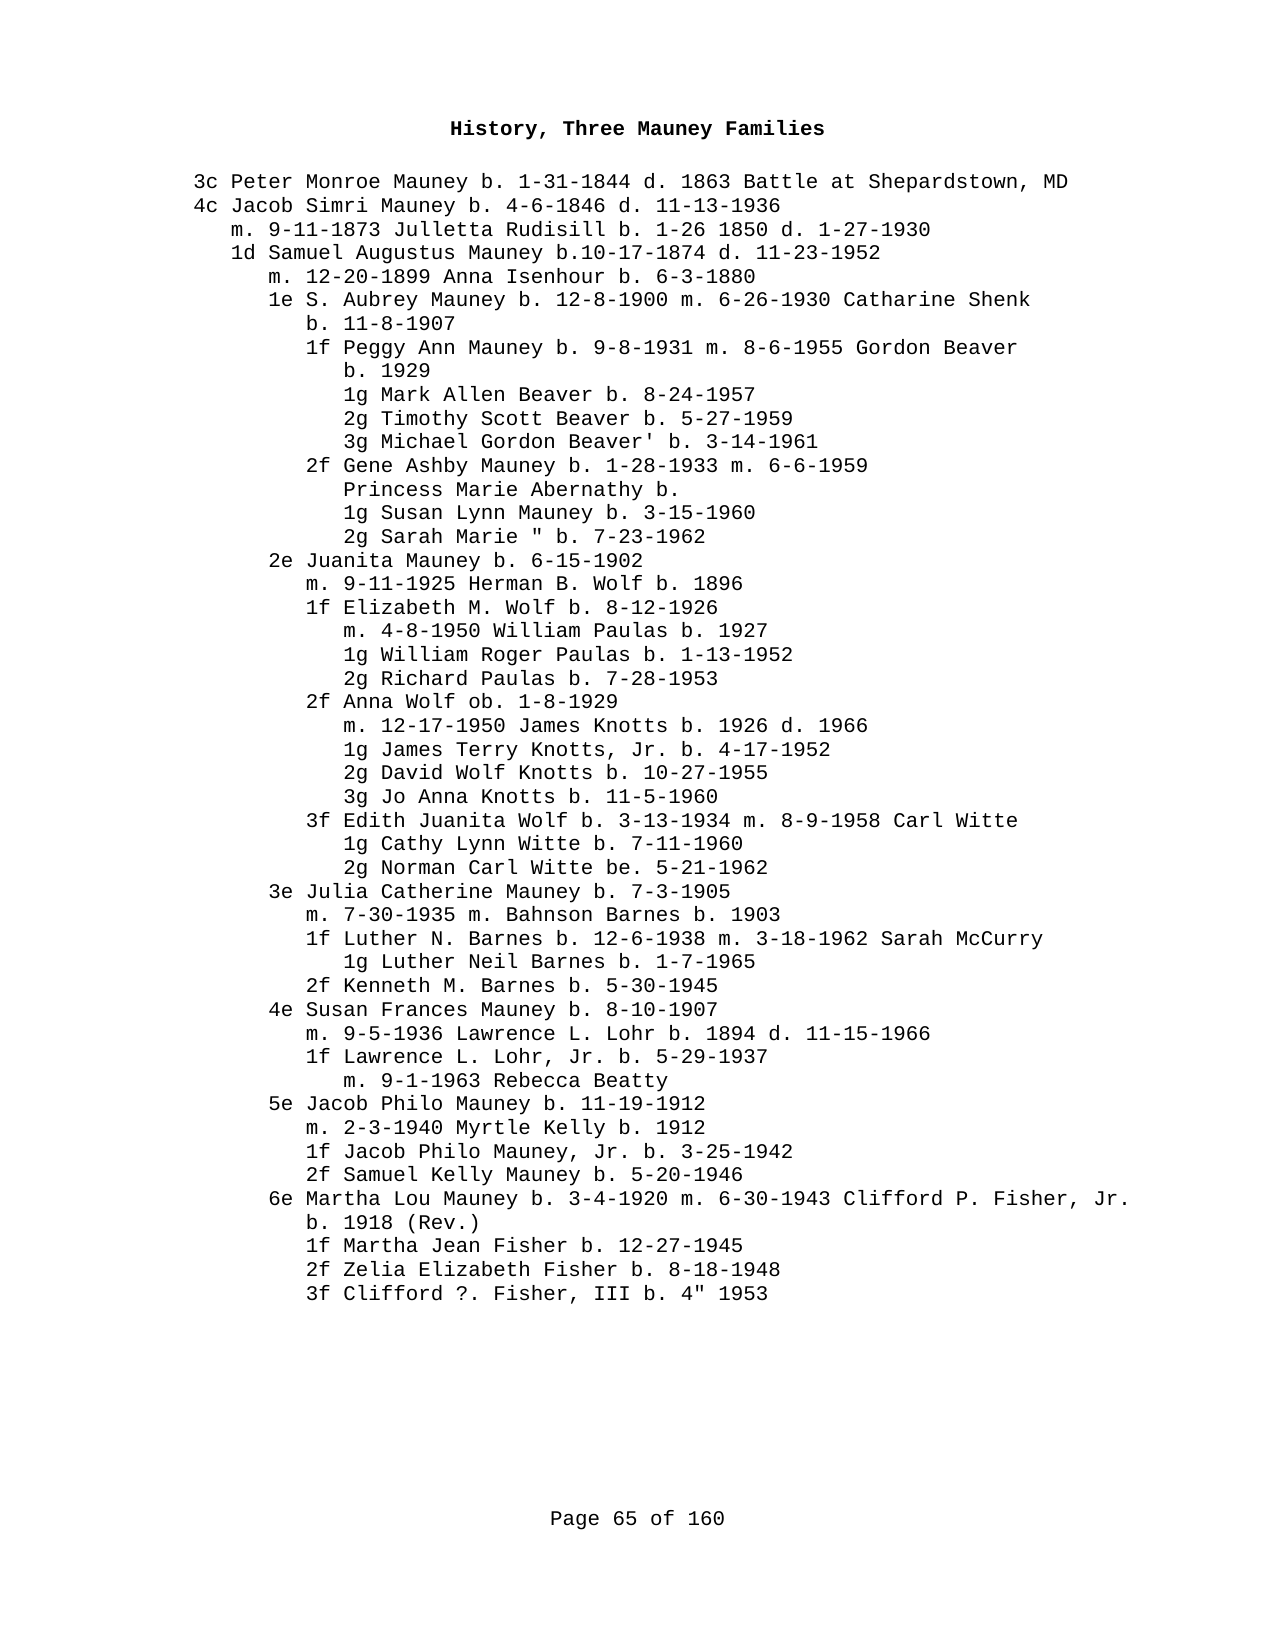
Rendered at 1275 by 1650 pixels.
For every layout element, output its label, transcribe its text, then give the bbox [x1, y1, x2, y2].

text 3g Michael Gordon Beaver' b. 3-14-1961 [118, 431, 1157, 455]
text 2g David Wolf Knotts b. 10-27-1955 [118, 762, 1157, 786]
text 3g Jo Anna Knotts b. 11-5-1960 [118, 786, 1157, 810]
text m. 9-1-1963 Rebecca Beatty [118, 1070, 1157, 1093]
text 1f Lawrence L. Lohr, Jr. b. 5-29-1937 [118, 1046, 1157, 1070]
text 3f Clifford ?. Fisher, III b. 4" 1953 [118, 1283, 1157, 1306]
text m. 9-11-1925 Herman B. Wolf b. 1896 [118, 573, 1157, 597]
text m. 4-8-1950 William Paulas b. 1927 [118, 621, 1157, 644]
text 6e Martha Lou Mauney b. 3-4-1920 m. 6-30-1943 Clifford P. Fisher, Jr. [118, 1188, 1157, 1212]
text 3f Edith Juanita Wolf b. 3-13-1934 m. 8-9-1958 Carl Witte [118, 810, 1157, 833]
text 1f Martha Jean Fisher b. 12-27-1945 [118, 1235, 1157, 1259]
text 1d Samuel Augustus Mauney b.10-17-1874 d. 11-23-1952 [118, 242, 1157, 266]
text 2e Juanita Mauney b. 6-15-1902 [118, 549, 1157, 573]
text 1f Jacob Philo Mauney, Jr. b. 3-25-1942 [118, 1141, 1157, 1164]
text m. 9-5-1936 Lawrence L. Lohr b. 1894 d. 11-15-1966 [118, 1022, 1157, 1046]
text 1g James Terry Knotts, Jr. b. 4-17-1952 [118, 739, 1157, 762]
text 1e S. Aubrey Mauney b. 12-8-1900 m. 6-26-1930 Catharine Shenk [118, 289, 1157, 313]
text 2g Timothy Scott Beaver b. 5-27-1959 [118, 408, 1157, 431]
text 2g Sarah Marie " b. 7-23-1962 [118, 526, 1157, 549]
text 2f Gene Ashby Mauney b. 1-28-1933 m. 6-6-1959 [118, 455, 1157, 479]
text 2f Zelia Elizabeth Fisher b. 8-18-1948 [118, 1259, 1157, 1283]
text Princess Marie Abernathy b. [118, 479, 1157, 502]
text 2g Richard Paulas b. 7-28-1953 [118, 668, 1157, 691]
text m. 2-3-1940 Myrtle Kelly b. 1912 [118, 1117, 1157, 1141]
text 5e Jacob Philo Mauney b. 11-19-1912 [118, 1093, 1157, 1117]
text m. 9-11-1873 Julletta Rudisill b. 1-26 1850 d. 1-27-1930 [118, 218, 1157, 242]
text 1g Susan Lynn Mauney b. 3-15-1960 [118, 502, 1157, 526]
text 1g Luther Neil Barnes b. 1-7-1965 [118, 952, 1157, 975]
text 2f Anna Wolf ob. 1-8-1929 [118, 691, 1157, 715]
text 2f Kenneth M. Barnes b. 5-30-1945 [118, 975, 1157, 999]
text 1f Luther N. Barnes b. 12-6-1938 m. 3-18-1962 Sarah McCurry [118, 928, 1157, 952]
text 3e Julia Catherine Mauney b. 7-3-1905 [118, 881, 1157, 904]
text m. 12-17-1950 James Knotts b. 1926 d. 1966 [118, 715, 1157, 739]
text b. 11-8-1907 [118, 313, 1157, 337]
text 1g William Roger Paulas b. 1-13-1952 [118, 644, 1157, 668]
text 3c Peter Monroe Mauney b. 1-31-1844 d. 1863 Battle at Shepardstown, MD [118, 171, 1157, 195]
text 2g Norman Carl Witte be. 5-21-1962 [118, 857, 1157, 881]
text m. 7-30-1935 m. Bahnson Barnes b. 1903 [118, 904, 1157, 928]
text 1g Cathy Lynn Witte b. 7-11-1960 [118, 833, 1157, 857]
text 4e Susan Frances Mauney b. 8-10-1907 [118, 999, 1157, 1022]
text 1g Mark Allen Beaver b. 8-24-1957 [118, 384, 1157, 408]
text 4c Jacob Simri Mauney b. 4-6-1846 d. 11-13-1936 [118, 195, 1157, 218]
text 2f Samuel Kelly Mauney b. 5-20-1946 [118, 1164, 1157, 1188]
text 1f Elizabeth M. Wolf b. 8-12-1926 [118, 597, 1157, 621]
text m. 12-20-1899 Anna Isenhour b. 6-3-1880 [118, 266, 1157, 289]
text b. 1918 (Rev.) [118, 1212, 1157, 1235]
text 1f Peggy Ann Mauney b. 9-8-1931 m. 8-6-1955 Gordon Beaver [118, 337, 1157, 360]
text b. 1929 [118, 360, 1157, 384]
